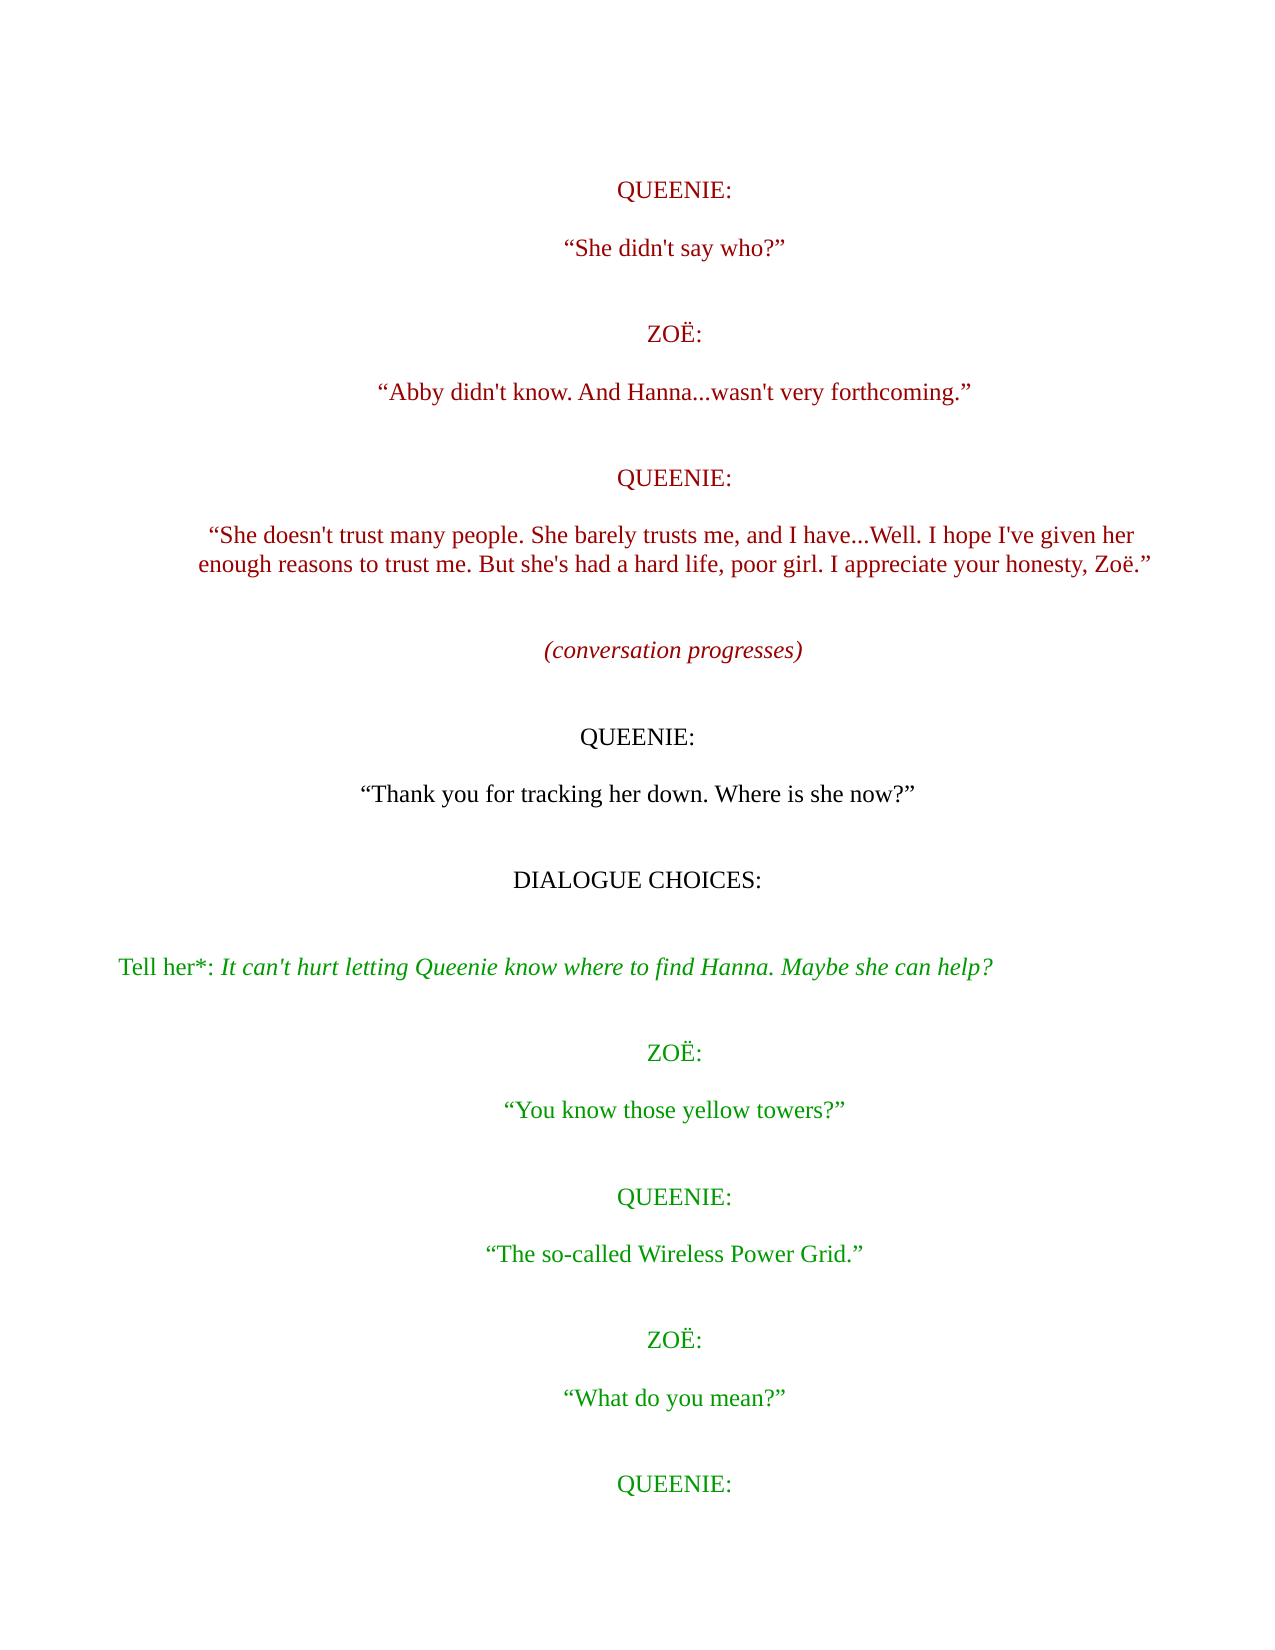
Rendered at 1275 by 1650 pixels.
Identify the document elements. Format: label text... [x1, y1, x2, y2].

text (conversation progresses) [118, 636, 1157, 664]
text QUEENIE: [118, 1469, 1157, 1498]
text ZOË: [118, 1326, 1157, 1354]
text “The so-called Wireless Power Grid.” [118, 1239, 1157, 1268]
text ZOË: [118, 1038, 1157, 1067]
text ZOË: [118, 319, 1157, 348]
text DIALOGUE CHOICES: [118, 866, 1157, 952]
text “She didn't say who?” [118, 233, 1157, 262]
text QUEENIE: [118, 176, 1157, 204]
text “Abby didn't know. And Hanna...wasn't very forthcoming.” [118, 377, 1157, 406]
text “What do you mean?” [118, 1383, 1157, 1412]
text “She doesn't trust many people. She barely trusts me, and I have...Well. I hope I've given her enough reasons to trust me. But she's had a hard life, poor girl. I appreciate your honesty, Zoë.” [118, 521, 1157, 578]
text QUEENIE: [118, 1182, 1157, 1211]
text “Thank you for tracking her down. Where is she now?” [118, 779, 1157, 808]
text Tell her*: It can't hurt letting Queenie know where to find Hanna. Maybe she can help? [118, 952, 1157, 981]
text QUEENIE: [118, 463, 1157, 492]
text QUEENIE: [118, 722, 1157, 751]
text “You know those yellow towers?” [118, 1096, 1157, 1124]
